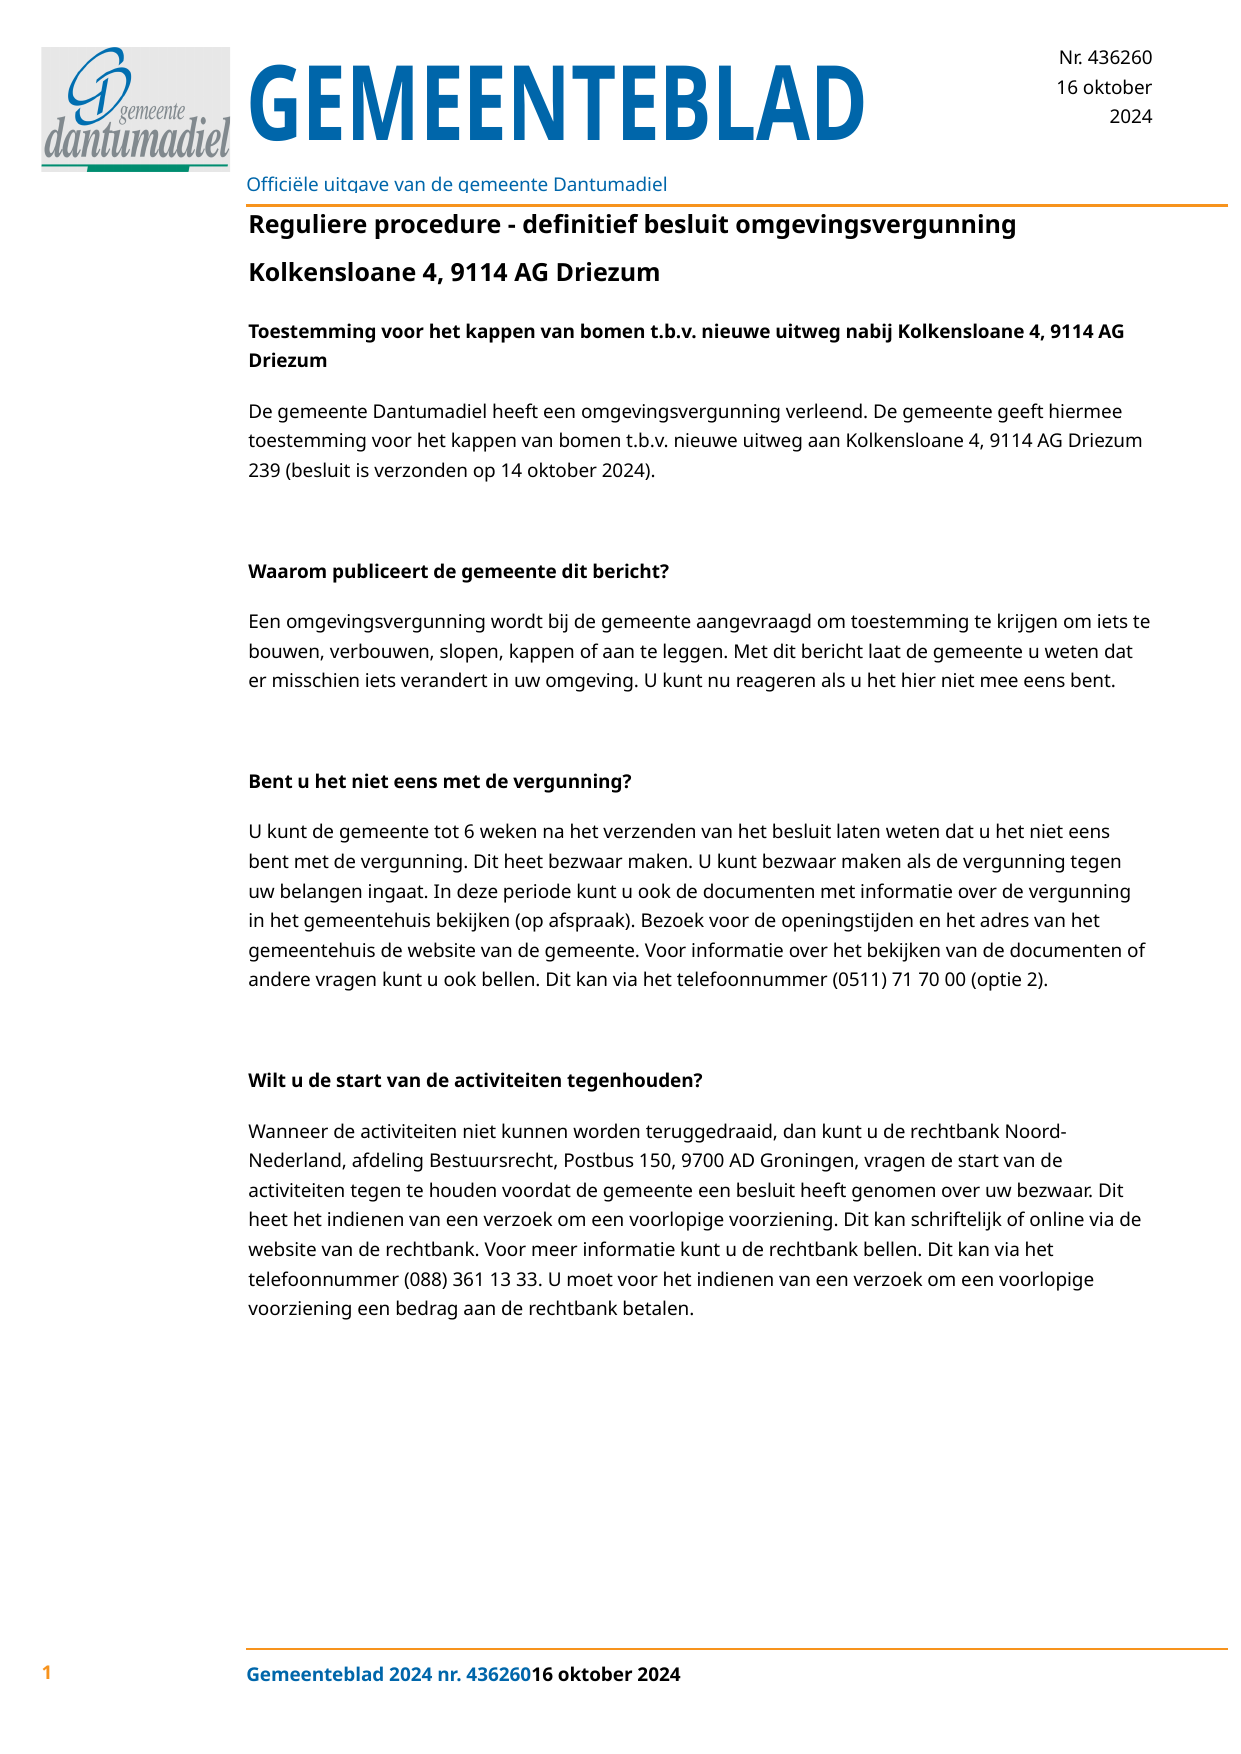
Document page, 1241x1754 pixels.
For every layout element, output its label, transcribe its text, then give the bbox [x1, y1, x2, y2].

text U kunt de gemeente tot 6 weken na het verzenden van het besluit laten weten dat u het niet eens bent met de vergunning. Dit heet bezwaar maken. U kunt bezwaar maken als de vergunning tegen uw belangen ingaat. In deze periode kunt u ook de documenten met informatie over de vergunning in het gemeentehuis bekijken (op afspraak). Bezoek voor de openingstijden en het adres van het gemeentehuis de website van de gemeente. Voor informatie over het bekijken van de documenten of andere vragen kunt u ook bellen. Dit kan via het telefoonnummer (0511) 71 70 00 (optie 2). [248, 819, 1152, 992]
text Waarom publiceert de gemeente dit bericht? [248, 558, 1152, 584]
picture [41, 47, 231, 172]
text Wanneer de activiteiten niet kunnen worden teruggedraaid, dan kunt u de rechtbank Noord-Nederland, afdeling Bestuursrecht, Postbus 150, 9700 AD Groningen, vragen de start van de activiteiten tegen te houden voordat de gemeente een besluit heeft genomen over uw bezwaar. Dit heet het indienen van een verzoek om een voorlopige voorziening. Dit kan schriftelijk of online via de website van de rechtbank. Voor meer informatie kunt u de rechtbank bellen. Dit kan via het telefoonnummer (088) 361 13 33. U moet voor het indienen van een verzoek om een voorlopige voorziening een bedrag aan de rechtbank betalen. [248, 1118, 1152, 1321]
text De gemeente Dantumadiel heeft een omgevingsvergunning verleend. De gemeente geeft hiermee toestemming voor het kappen van bomen t.b.v. nieuwe uitweg aan Kolkensloane 4, 9114 AG Driezum 239 (besluit is verzonden op 14 oktober 2024). [248, 398, 1152, 483]
text Toestemming voor het kappen van bomen t.b.v. nieuwe uitweg nabij Kolkensloane 4, 9114 AG Driezum [248, 318, 1152, 373]
text Bent u het niet eens met de vergunning? [248, 768, 1152, 794]
text Een omgevingsvergunning wordt bij de gemeente aangevraagd om toestemming te krijgen om iets te bouwen, verbouwen, slopen, kappen of aan te leggen. Met dit bericht laat de gemeente u weten dat er misschien iets verandert in uw omgeving. U kunt nu reageren als u het hier niet mee eens bent. [248, 608, 1152, 693]
text Reguliere procedure - definitief besluit omgevingsvergunning Kolkensloane 4, 9114 AG Driezum [248, 207, 1152, 288]
text Wilt u de start van de activiteiten tegenhouden? [248, 1067, 1152, 1093]
